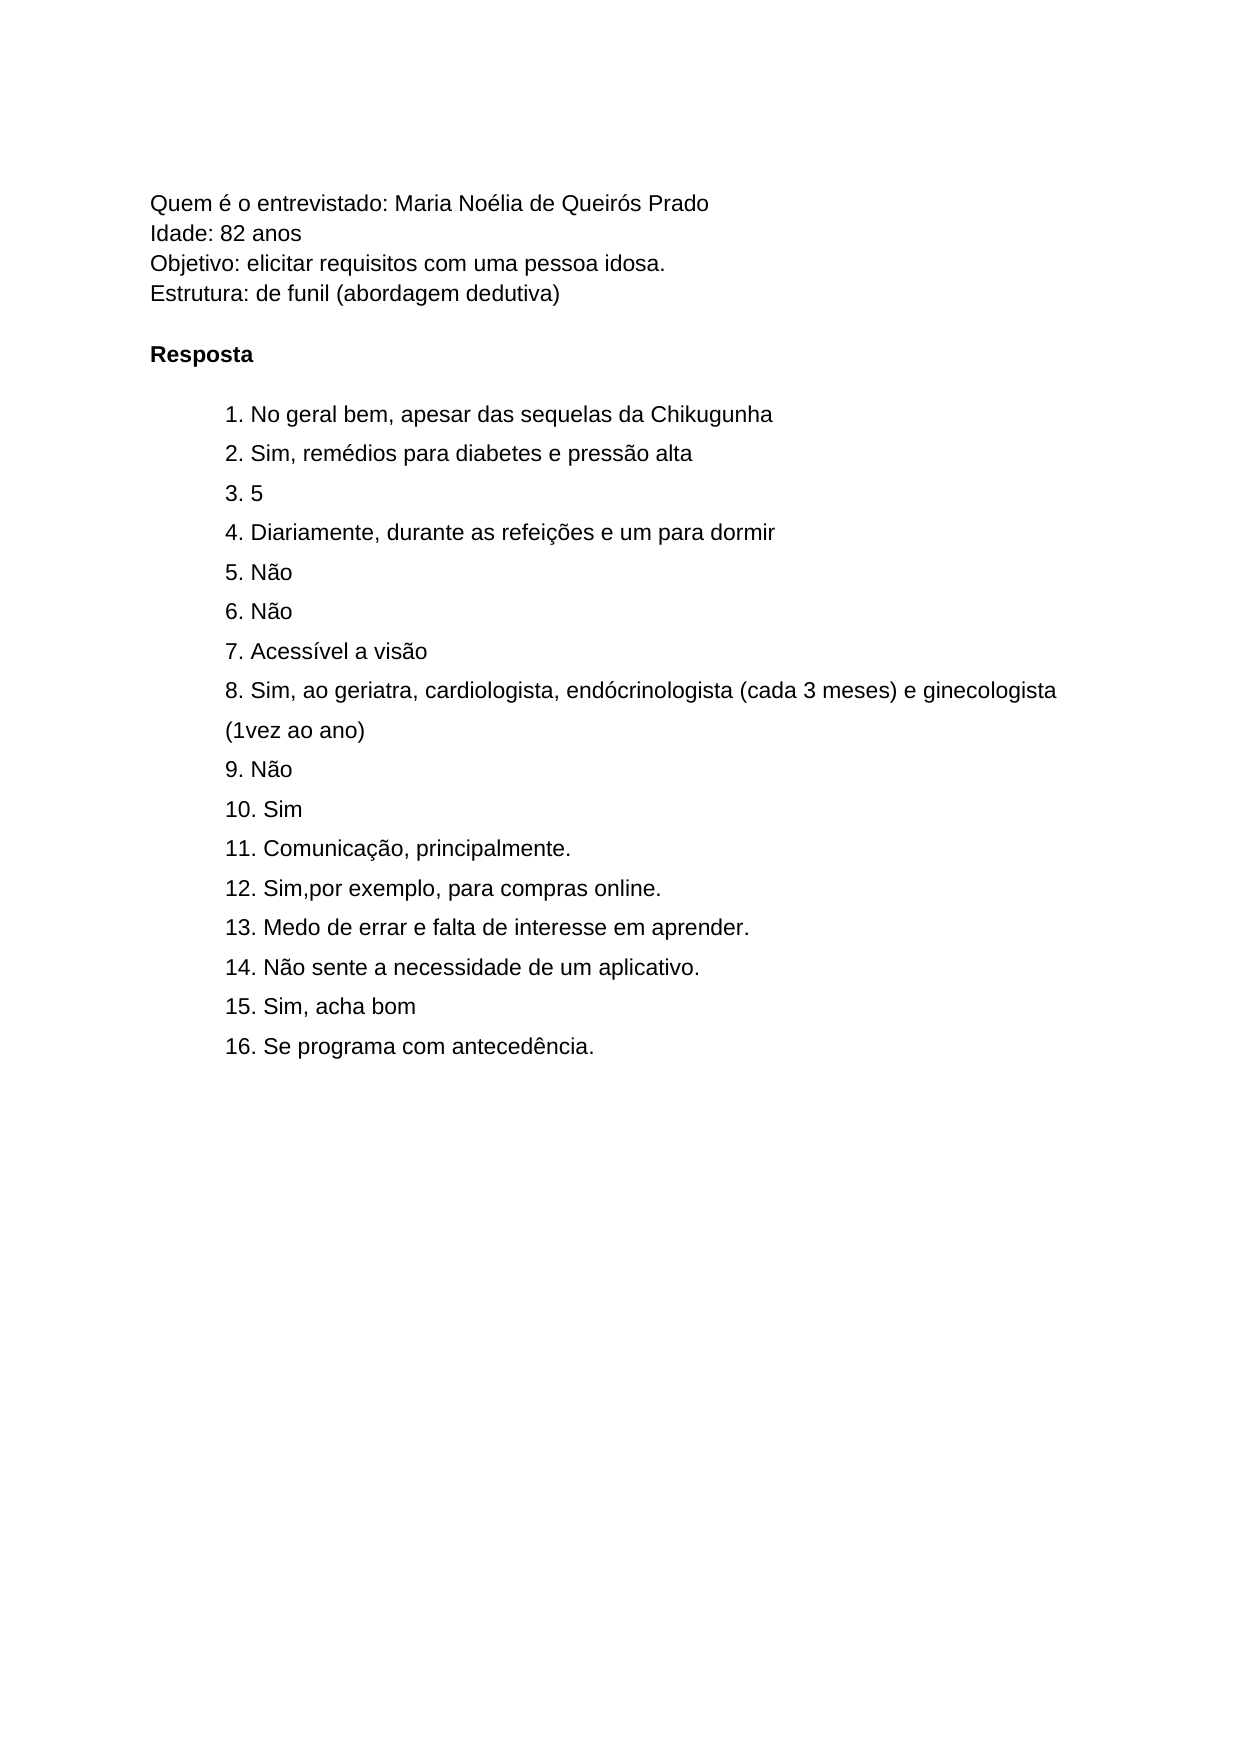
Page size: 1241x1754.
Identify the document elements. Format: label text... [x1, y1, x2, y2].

list 5. Não [187, 559, 1090, 585]
text Objetivo: elicitar requisitos com uma pessoa idosa. [150, 250, 1090, 276]
list 13. Medo de errar e falta de interesse em aprender. [187, 914, 1090, 941]
list 9. Não [187, 756, 1090, 783]
text Idade: 82 anos [150, 220, 1090, 246]
list 1. No geral bem, apesar das sequelas da Chikugunha [187, 401, 1090, 427]
list 11. Comunicação, principalmente. [187, 835, 1090, 862]
list 7. Acessível a visão [187, 638, 1090, 664]
list 6. Não [187, 598, 1090, 625]
list 3. 5 [187, 480, 1090, 506]
list 10. Sim [187, 796, 1090, 822]
list 15. Sim, acha bom [187, 993, 1090, 1019]
text Quem é o entrevistado: Maria Noélia de Queirós Prado [150, 189, 1090, 216]
list 16. Se programa com antecedência. [187, 1033, 1090, 1059]
text Resposta [150, 341, 1090, 367]
list 2. Sim, remédios para diabetes e pressão alta [187, 440, 1090, 467]
text Estrutura: de funil (abordagem dedutiva) [150, 280, 1090, 306]
list 8. Sim, ao geriatra, cardiologista, endócrinologista (cada 3 meses) e ginecologista (1vez ao ano) [187, 677, 1090, 743]
list 12. Sim,por exemplo, para compras online. [187, 875, 1090, 901]
list 4. Diariamente, durante as refeições e um para dormir [187, 519, 1090, 546]
list 14. Não sente a necessidade de um aplicativo. [187, 954, 1090, 980]
